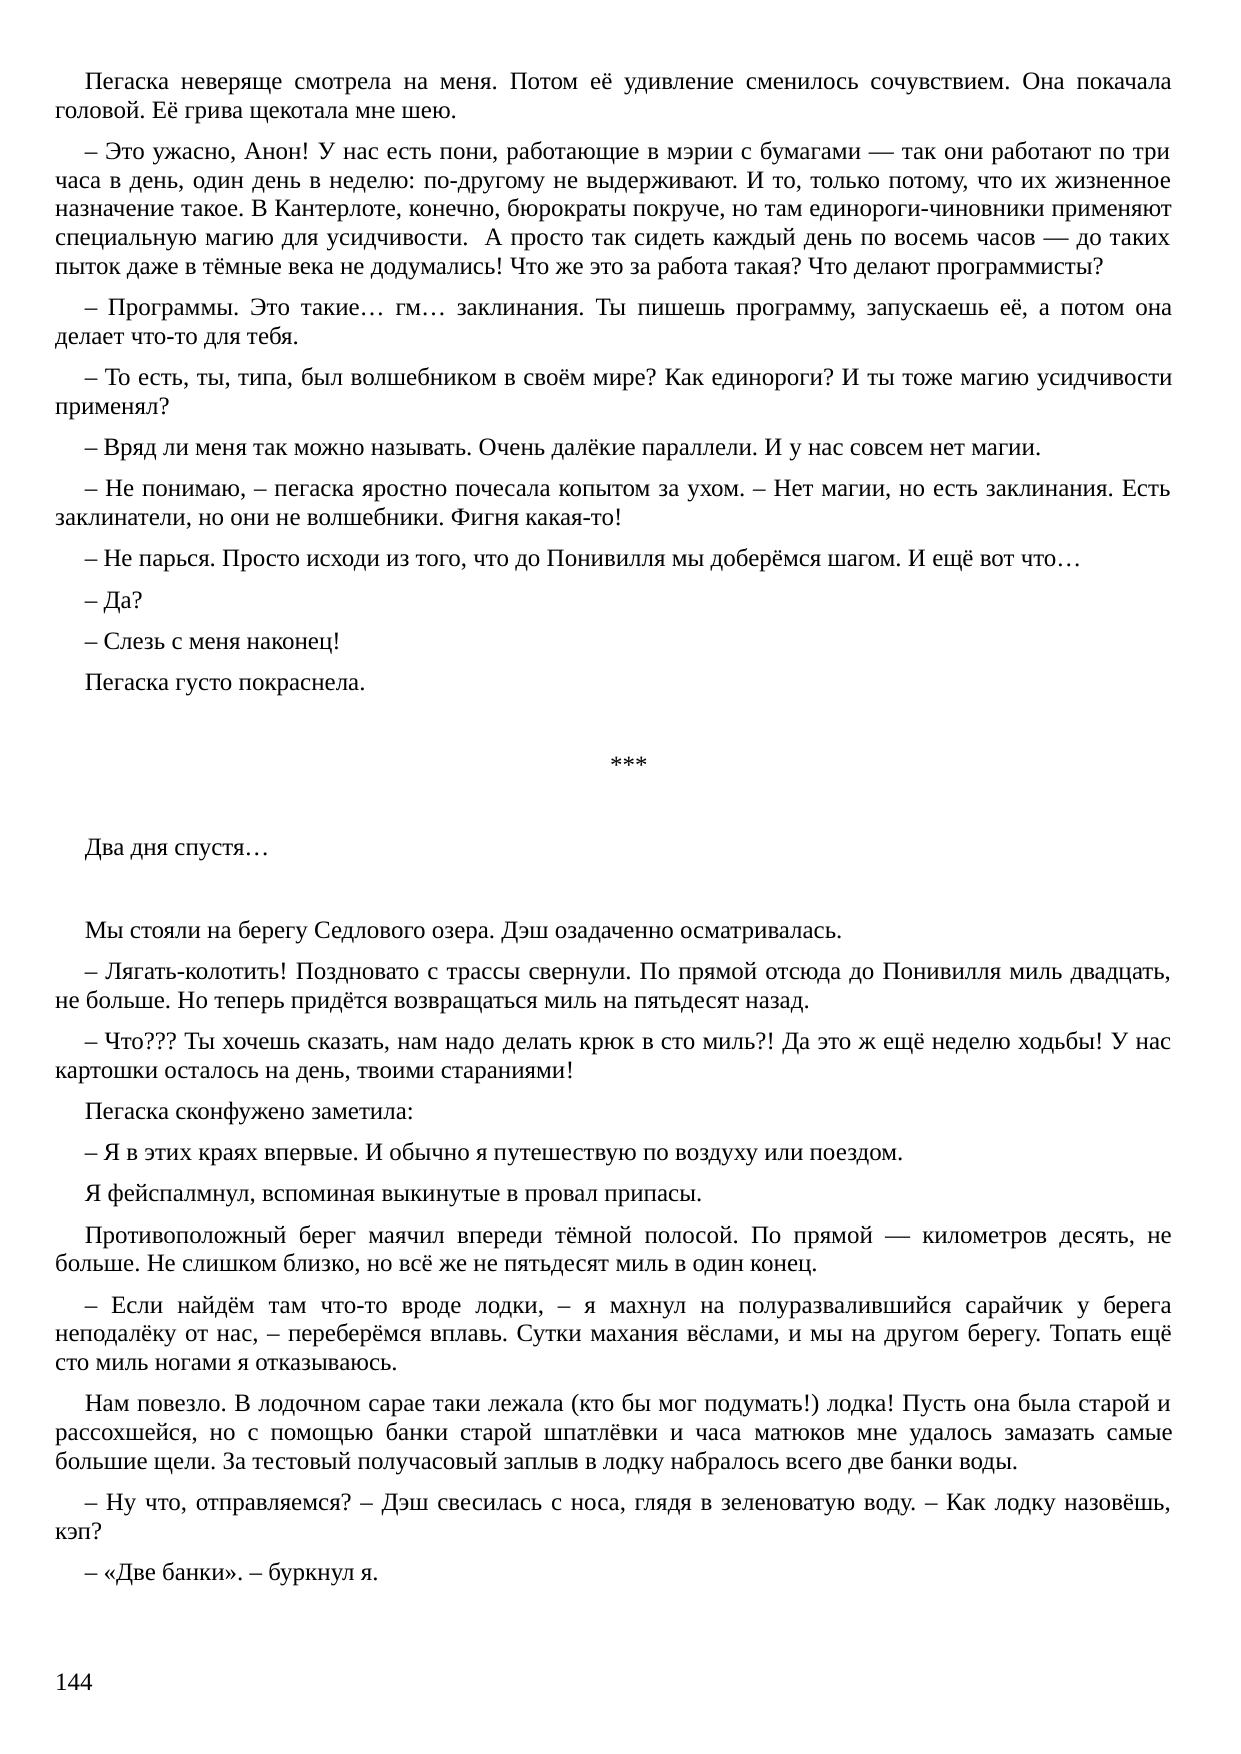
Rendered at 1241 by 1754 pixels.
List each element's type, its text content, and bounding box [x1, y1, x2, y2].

text Противоположный берег маячил впереди тёмной полосой. По прямой — километров десять, не больше. Не слишком близко, но всё же не пятьдесят миль в один конец. [55, 1220, 1173, 1277]
text Пегаска густо покраснела. [55, 667, 1173, 696]
text – «Две банки». – буркнул я. [55, 1557, 1173, 1586]
text – Лягать-колотить! Поздновато с трассы свернули. По прямой отсюда до Понивилля миль двадцать, не больше. Но теперь придётся возвращаться миль на пятьдесят назад. [55, 956, 1173, 1013]
text – Не понимаю, – пегаска яростно почесала копытом за ухом. – Нет магии, но есть заклинания. Есть заклинатели, но они не волшебники. Фигня какая-то! [55, 473, 1173, 531]
text Нам повезло. В лодочном сарае таки лежала (кто бы мог подумать!) лодка! Пусть она была старой и рассохшейся, но с помощью банки старой шпатлёвки и часа матюков мне удалось замазать самые большие щели. За тестовый получасовый заплыв в лодку набралось всего две банки воды. [55, 1388, 1173, 1475]
text – То есть, ты, типа, был волшебником в своём мире? Как единороги? И ты тоже магию усидчивости применял? [55, 362, 1173, 420]
text *** [55, 750, 1173, 778]
text – Слезь с меня наконец! [55, 626, 1173, 655]
text – Да? [55, 585, 1173, 613]
text – Что??? Ты хочешь сказать, нам надо делать крюк в сто миль?! Да это ж ещё неделю ходьбы! У нас картошки осталось на день, твоими стараниями! [55, 1026, 1173, 1083]
text Мы стояли на берегу Седлового озера. Дэш озадаченно осматривалась. [55, 915, 1173, 943]
text Я фейспалмнул, вспоминая выкинутые в провал припасы. [55, 1178, 1173, 1207]
text Два дня спустя… [55, 832, 1173, 861]
text – Я в этих краях впервые. И обычно я путешествую по воздуху или поездом. [55, 1137, 1173, 1166]
text – Ну что, отправляемся? – Дэш свесилась с носа, глядя в зеленоватую воду. – Как лодку назовёшь, кэп? [55, 1487, 1173, 1545]
text – Программы. Это такие… гм… заклинания. Ты пишешь программу, запускаешь её, а потом она делает что-то для тебя. [55, 292, 1173, 350]
text Пегаска сконфужено заметила: [55, 1096, 1173, 1125]
text – Не парься. Просто исходи из того, что до Понивилля мы доберёмся шагом. И ещё вот что… [55, 543, 1173, 572]
text Пегаска неверяще смотрела на меня. Потом её удивление сменилось сочувствием. Она покачала головой. Её грива щекотала мне шею. [55, 66, 1173, 123]
text – Это ужасно, Анон! У нас есть пони, работающие в мэрии с бумагами — так они работают по три часа в день, один день в неделю: по-другому не выдерживают. И то, только потому, что их жизненное назначение такое. В Кантерлоте, конечно, бюрократы покруче, но там единороги-чиновники применяют специальную магию для усидчивости. А просто так сидеть каждый день по восемь часов — до таких пыток даже в тёмные века не додумались! Что же это за работа такая? Что делают программисты? [55, 136, 1173, 280]
text – Если найдём там что-то вроде лодки, – я махнул на полуразвалившийся сарайчик у берега неподалёку от нас, – переберёмся вплавь. Сутки махания вёслами, и мы на другом берегу. Топать ещё сто миль ногами я отказываюсь. [55, 1290, 1173, 1376]
text – Вряд ли меня так можно называть. Очень далёкие параллели. И у нас совсем нет магии. [55, 432, 1173, 461]
